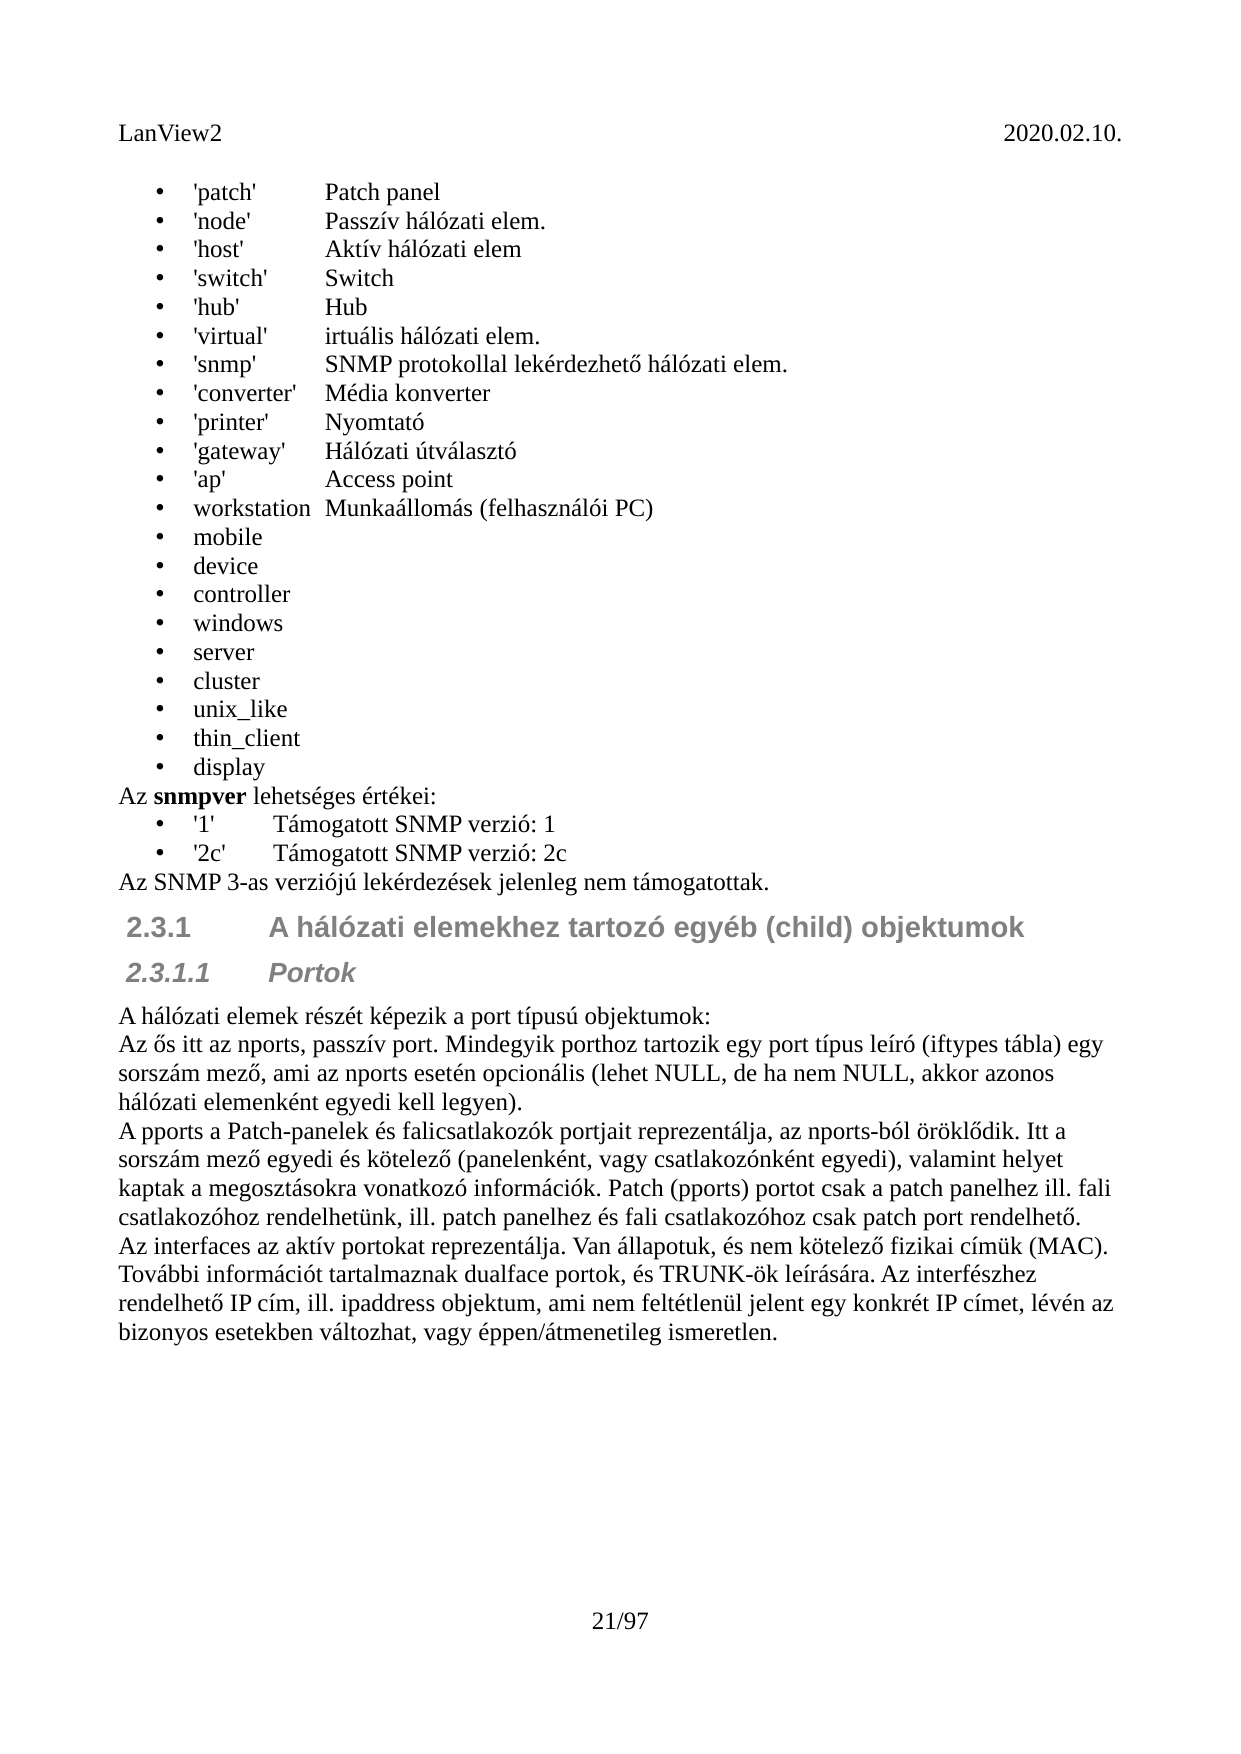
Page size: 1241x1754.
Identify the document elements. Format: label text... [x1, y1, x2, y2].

list 'ap' Access point [156, 464, 1122, 493]
list 'snmp' SNMP protokollal lekérdezhető hálózati elem. [156, 349, 1122, 378]
list 'node' Passzív hálózati elem. [156, 206, 1122, 234]
list '1' Támogatott SNMP verzió: 1 [156, 809, 1122, 838]
list 'switch' Switch [156, 263, 1122, 292]
list windows [156, 608, 1122, 637]
text Az interfaces az aktív portokat reprezentálja. Van állapotuk, és nem kötelező fizikai címük (MAC). További információt tartalmaznak dualface portok, és TRUNK-ök leírására. Az interfészhez rendelhető IP cím, ill. ipaddress objektum, ami nem feltétlenül jelent egy konkrét IP címet, lévén az bizonyos esetekben változhat, vagy éppen/átmenetileg ismeretlen. [118, 1231, 1122, 1346]
text A pports a Patch-panelek és falicsatlakozók portjait reprezentálja, az nports-ból öröklődik. Itt a sorszám mező egyedi és kötelező (panelenként, vagy csatlakozónként egyedi), valamint helyet kaptak a megosztásokra vonatkozó információk. Patch (pports) portot csak a patch panelhez ill. fali csatlakozóhoz rendelhetünk, ill. patch panelhez és fali csatlakozóhoz csak patch port rendelhető. [118, 1116, 1122, 1231]
text Az ős itt az nports, passzív port. Mindegyik porthoz tartozik egy port típus leíró (iftypes tábla) egy sorszám mező, ami az nports esetén opcionális (lehet NULL, de ha nem NULL, akkor azonos hálózati elemenként egyedi kell legyen). [118, 1029, 1122, 1116]
list device [156, 551, 1122, 579]
list 'gateway' Hálózati útválasztó [156, 436, 1122, 464]
text Az SNMP 3-as verziójú lekérdezések jelenleg nem támogatottak. [118, 867, 1122, 896]
list thin_client [156, 723, 1122, 752]
subtitle A hálózati elemekhez tartozó egyéb (child) objektumok [118, 910, 1122, 944]
list workstation Munkaállomás (felhasználói PC) [156, 493, 1122, 522]
list 'host' Aktív hálózati elem [156, 234, 1122, 263]
list 'patch' Patch panel [156, 177, 1122, 206]
list unix_like [156, 694, 1122, 723]
list mobile [156, 522, 1122, 551]
list 'printer' Nyomtató [156, 407, 1122, 436]
text Az snmpver lehetséges értékei: [118, 781, 1122, 809]
list 'converter' Média konverter [156, 378, 1122, 407]
text A hálózati elemek részét képezik a port típusú objektumok: [118, 1001, 1122, 1029]
list 'hub' Hub [156, 292, 1122, 321]
list '2c' Támogatott SNMP verzió: 2c [156, 838, 1122, 867]
list display [156, 752, 1122, 781]
list server [156, 637, 1122, 666]
subtitle Portok [118, 956, 1122, 988]
list cluster [156, 666, 1122, 694]
list 'virtual' irtuális hálózati elem. [156, 321, 1122, 349]
list controller [156, 579, 1122, 608]
